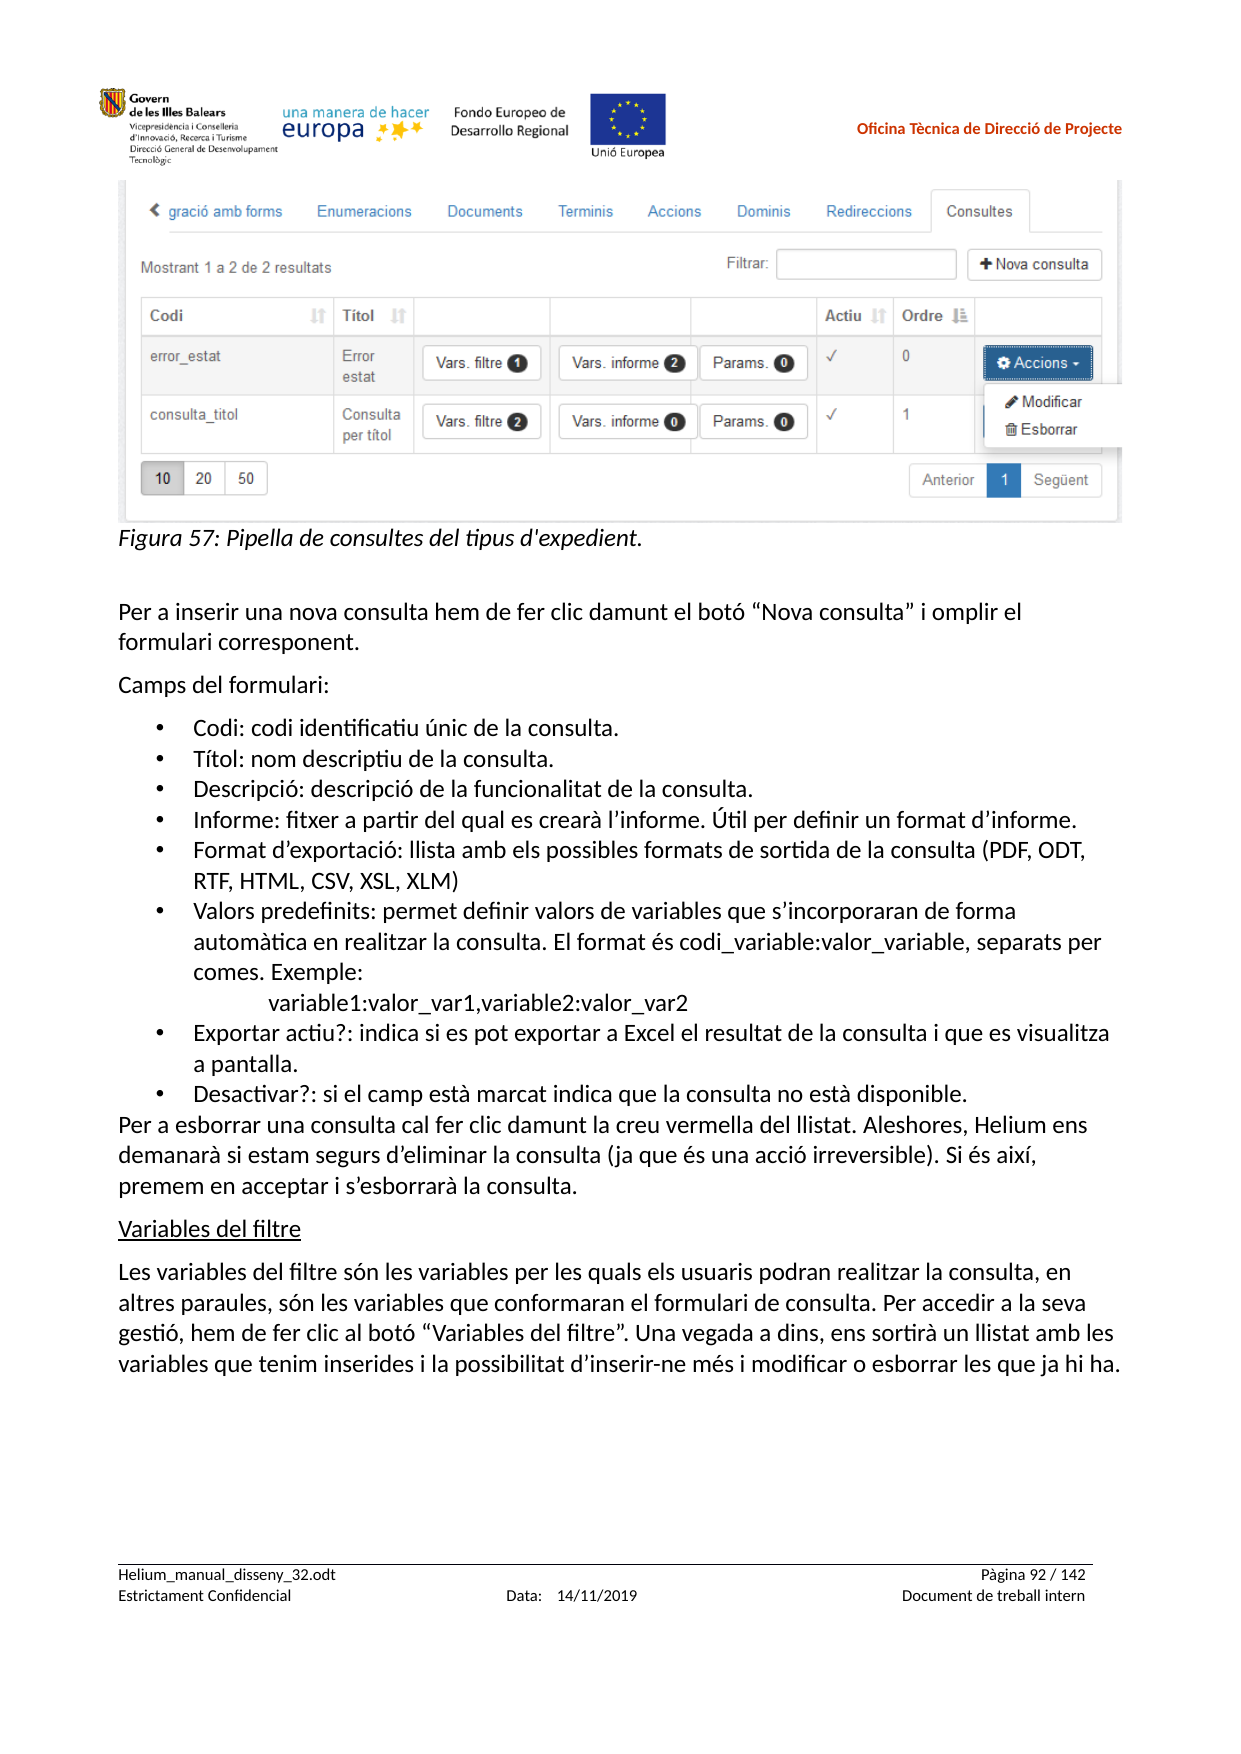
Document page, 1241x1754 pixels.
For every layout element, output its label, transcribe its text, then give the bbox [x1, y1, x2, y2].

list Codi: codi identificatiu únic de la consulta. [156, 712, 1122, 743]
list Descripció: descripció de la funcionalitat de la consulta. [156, 773, 1122, 804]
text Figura 57: Pipella de consultes del tipus d'expedient. [118, 523, 1122, 553]
list Títol: nom descriptiu de la consulta. [156, 743, 1122, 773]
list Format d’exportació: llista amb els possibles formats de sortida de la consulta (PDF, ODT, RTF, HTML, CSV, XSL, XLM) [156, 834, 1122, 896]
list Informe: fitxer a partir del qual es crearà l’informe. Útil per definir un format d’informe. [156, 804, 1122, 834]
list Desactivar?: si el camp està marcat indica que la consulta no està disponible. [156, 1079, 1122, 1109]
text Camps del formulari: [118, 669, 1122, 700]
list Valors predefinits: permet definir valors de variables que s’incorporaran de forma automàtica en realitzar la consulta. El format és codi_variable:valor_variable, separats per comes. Exemple: variable1:valor_var1,variable2:valor_var2 [156, 896, 1122, 1018]
text Variables del filtre [118, 1213, 1122, 1244]
picture [118, 180, 1123, 523]
text Per a esborrar una consulta cal fer clic damunt la creu vermella del llistat. Aleshores, Helium ens demanarà si estam segurs d’eliminar la consulta (ja que és una acció irreversible). Si és així, premem en acceptar i s’esborrarà la consulta. [118, 1109, 1122, 1201]
text Per a inserir una nova consulta hem de fer clic damunt el botó “Nova consulta” i omplir el formulari corresponent. [118, 596, 1122, 657]
text Les variables del filtre són les variables per les quals els usuaris podran realitzar la consulta, en altres paraules, són les variables que conformaran el formulari de consulta. Per accedir a la seva gestió, hem de fer clic al botó “Variables del filtre”. Una vegada a dins, ens sortirà un llistat amb les variables que tenim inserides i la possibilitat d’inserir-ne més i modificar o esborrar les que ja hi ha. [118, 1256, 1122, 1378]
picture [99, 87, 668, 166]
list Exportar actiu?: indica si es pot exportar a Excel el resultat de la consulta i que es visualitza a pantalla. [156, 1018, 1122, 1079]
